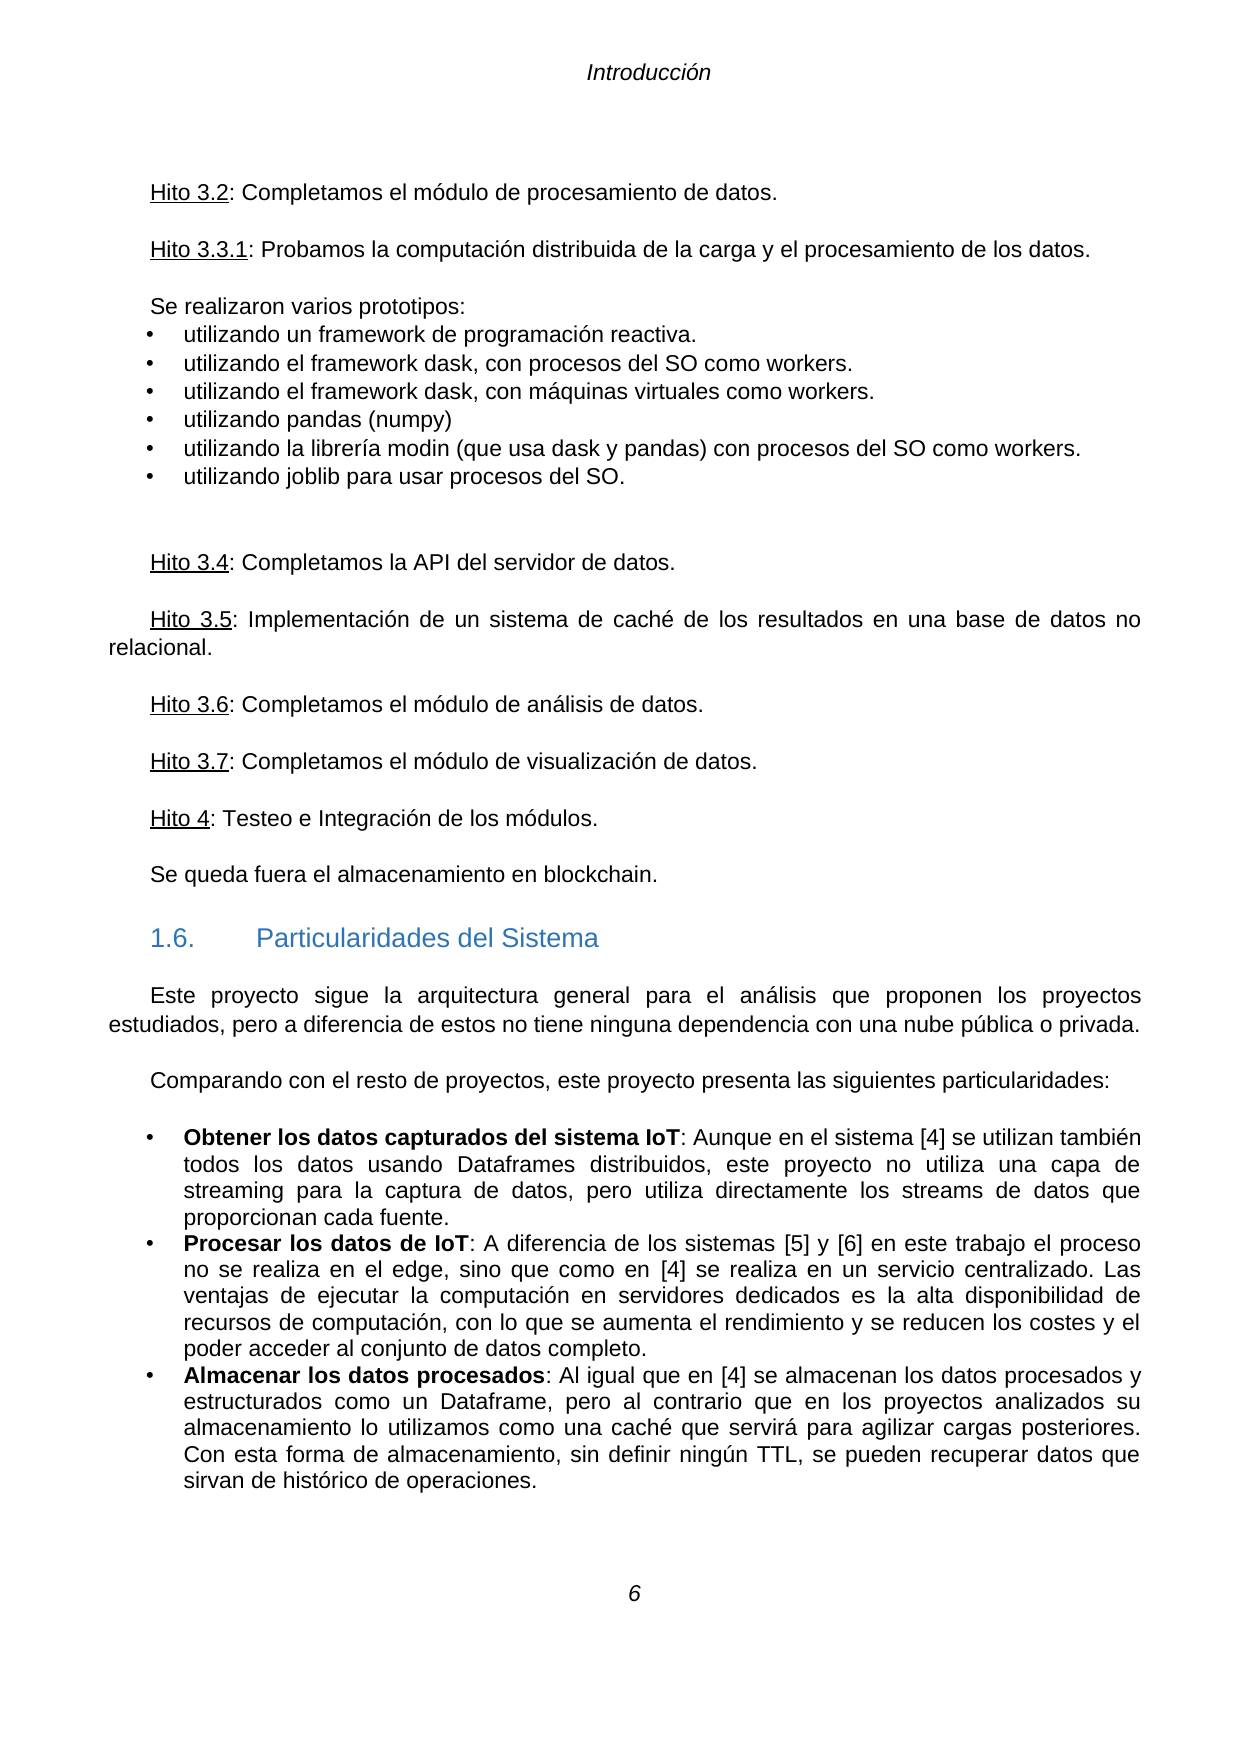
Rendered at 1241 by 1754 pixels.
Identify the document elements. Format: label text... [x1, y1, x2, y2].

text Hito 4: Testeo e Integración de los módulos. [108, 804, 1142, 831]
text Se realizaron varios prototipos: [108, 293, 1142, 319]
list utilizando pandas (numpy) [146, 406, 1142, 433]
text Se queda fuera el almacenamiento en blockchain. [108, 861, 1142, 888]
text Hito 3.3.1: Probamos la computación distribuida de la carga y el procesamiento de los datos. [108, 236, 1142, 262]
text Este proyecto sigue la arquitectura general para el análisis que proponen los proyectos estudiados, pero a diferencia de estos no tiene ninguna dependencia con una nube pública o privada. [108, 982, 1142, 1037]
text Hito 3.6: Completamos el módulo de análisis de datos. [108, 691, 1142, 717]
text Comparando con el resto de proyectos, este proyecto presenta las siguientes particularidades: [108, 1067, 1142, 1094]
list utilizando el framework dask, con máquinas virtuales como workers. [146, 378, 1142, 404]
list utilizando el framework dask, con procesos del SO como workers. [146, 349, 1142, 376]
list utilizando joblib para usar procesos del SO. [146, 463, 1142, 490]
list Almacenar los datos procesados: Al igual que en [4] se almacenan los datos procesados y estructurados como un Dataframe, pero al contrario que en los proyectos analizados su almacenamiento lo utilizamos como una caché que servirá para agilizar cargas posteriores. Con esta forma de almacenamiento, sin definir ningún TTL, se pueden recuperar datos que sirvan de histórico de operaciones. [146, 1362, 1142, 1493]
text Hito 3.2: Completamos el módulo de procesamiento de datos. [108, 179, 1142, 205]
text Hito 3.7: Completamos el módulo de visualización de datos. [108, 748, 1142, 774]
list Obtener los datos capturados del sistema IoT: Aunque en el sistema [4] se utilizan también todos los datos usando Dataframes distribuidos, este proyecto no utiliza una capa de streaming para la captura de datos, pero utiliza directamente los streams de datos que proporcionan cada fuente. [146, 1124, 1142, 1230]
text Hito 3.5: Implementación de un sistema de caché de los resultados en una base de datos no relacional. [108, 606, 1142, 660]
text Hito 3.4: Completamos la API del servidor de datos. [108, 549, 1142, 575]
list utilizando un framework de programación reactiva. [146, 321, 1142, 347]
list utilizando la librería modin (que usa dask y pandas) con procesos del SO como workers. [146, 435, 1142, 461]
subtitle Particularidades del Sistema [108, 922, 1142, 954]
list Procesar los datos de IoT: A diferencia de los sistemas [5] y [6] en este trabajo el proceso no se realiza en el edge, sino que como en [4] se realiza en un servicio centralizado. Las ventajas de ejecutar la computación en servidores dedicados es la alta disponibilidad de recursos de computación, con lo que se aumenta el rendimiento y se reducen los costes y el poder acceder al conjunto de datos completo. [146, 1230, 1142, 1362]
